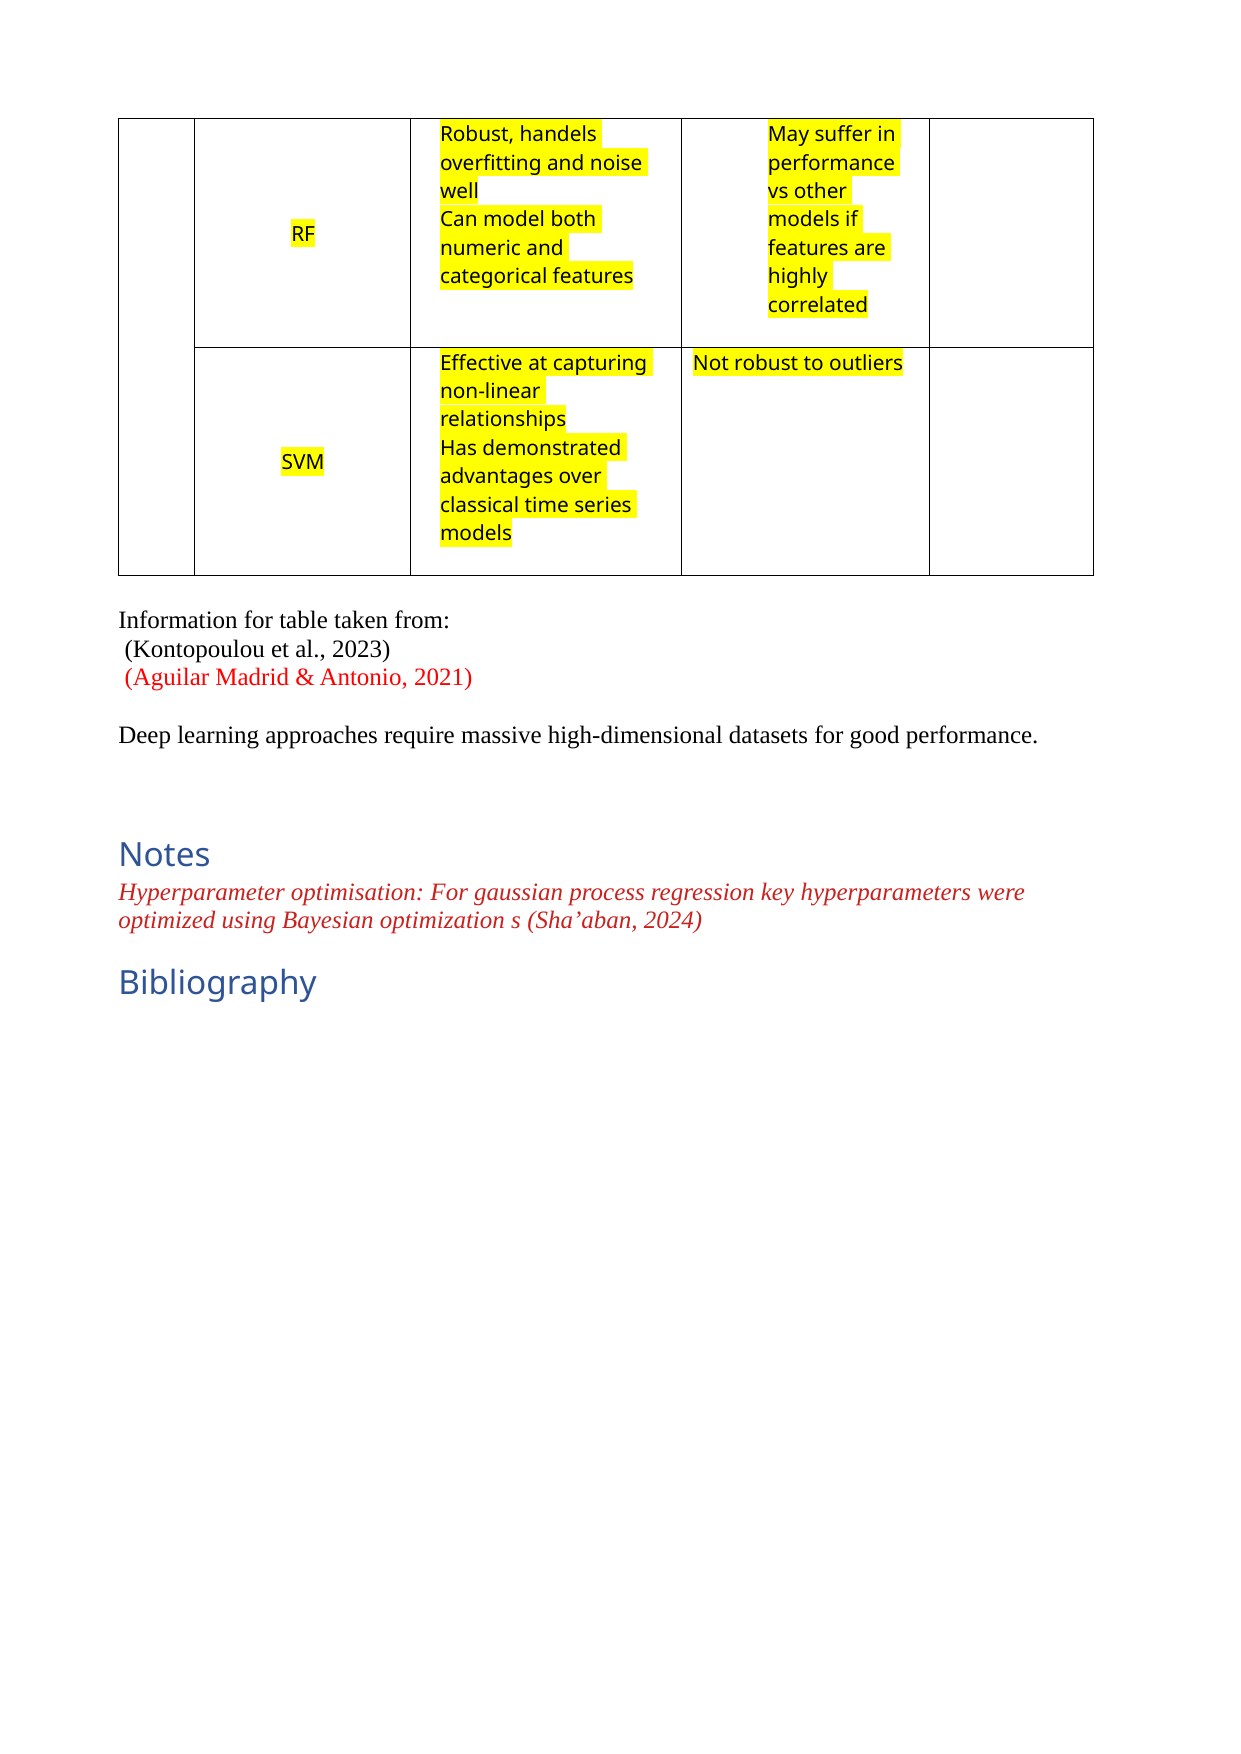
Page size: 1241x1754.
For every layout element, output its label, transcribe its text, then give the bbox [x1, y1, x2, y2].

table_cell Effective at capturing non-linear relationships Has demonstrated advantages over classical time series models [411, 348, 681, 575]
table_cell [930, 119, 1093, 347]
table_cell May suffer in performance vs other models if features are highly correlated [682, 119, 929, 347]
text (Kontopoulou et al., 2023) [118, 634, 1122, 662]
table_cell Not robust to outliers [682, 348, 929, 575]
table_cell [930, 348, 1093, 575]
table_cell Robust, handels overfitting and noise well Can model both numeric and categorical features [411, 119, 681, 347]
subtitle Notes [118, 831, 1122, 877]
text Deep learning approaches require massive high-dimensional datasets for good performance. [118, 720, 1122, 749]
text Information for table taken from: [118, 605, 1122, 634]
text Hyperparameter optimisation: For gaussian process regression key hyperparameters were optimized using Bayesian optimization s (Sha’aban, 2024) [118, 877, 1122, 934]
table_cell RF [195, 119, 410, 347]
text (Aguilar Madrid & Antonio, 2021) [118, 662, 1122, 691]
subtitle Bibliography [118, 959, 1122, 1004]
table_cell SVM [195, 348, 410, 575]
